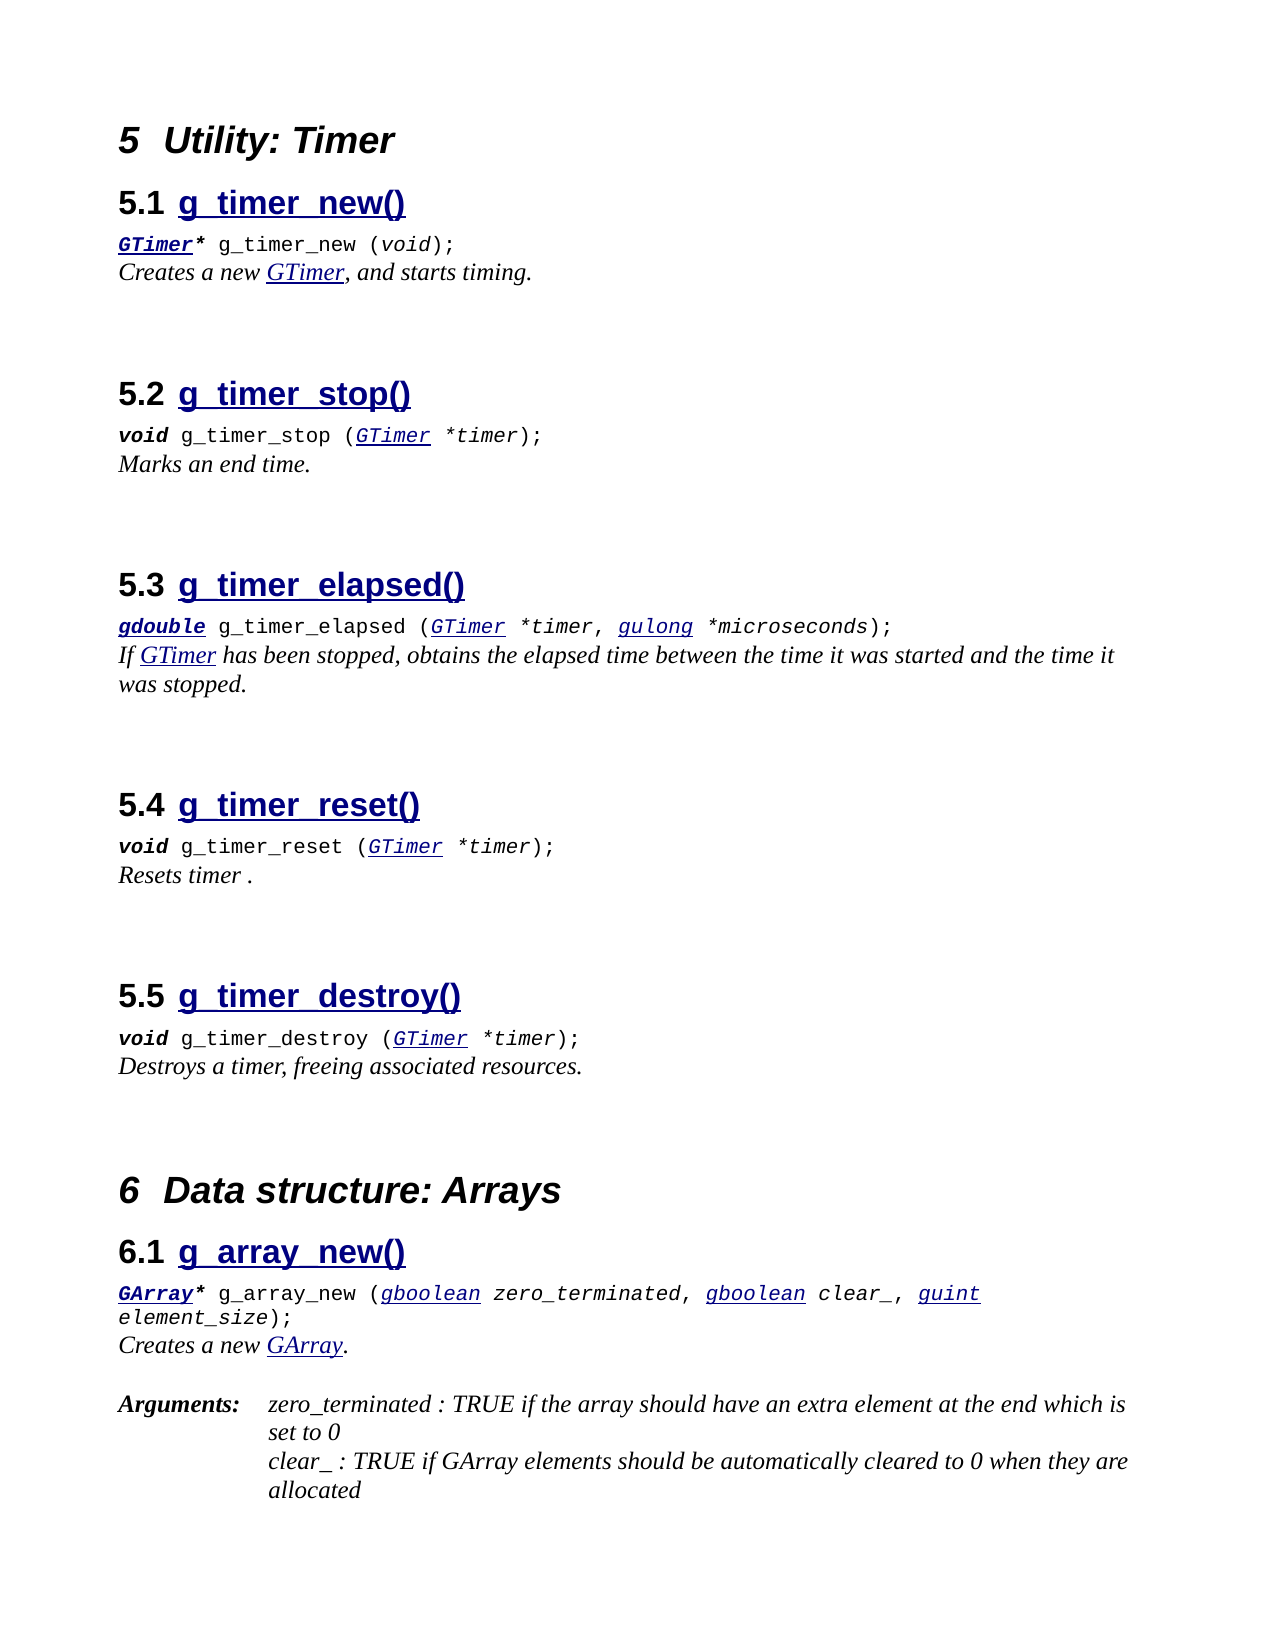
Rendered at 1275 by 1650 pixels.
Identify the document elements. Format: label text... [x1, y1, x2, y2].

text void g_timer_stop (GTimer *timer); [118, 425, 1157, 449]
text If GTimer has been stopped, obtains the elapsed time between the time it was started and the time it was stopped. [118, 640, 1157, 697]
text gdouble g_timer_elapsed (GTimer *timer, gulong *microseconds); [118, 616, 1157, 640]
subtitle Data structure: Arrays [118, 1168, 1157, 1211]
text GTimer* g_timer_new (void); [118, 234, 1157, 257]
text Destroys a timer, freeing associated resources. [118, 1051, 1157, 1080]
text GArray* g_array_new (gboolean zero_terminated, gboolean clear_, guint element_size); [118, 1283, 1157, 1331]
text Resets timer . [118, 860, 1157, 889]
subtitle g_timer_new() [118, 183, 1157, 221]
text Creates a new GArray. [118, 1331, 1157, 1359]
text Marks an end time. [118, 449, 1157, 477]
subtitle g_timer_elapsed() [118, 565, 1157, 604]
text clear_ : TRUE if GArray elements should be automatically cleared to 0 when they are allocated [118, 1446, 1157, 1504]
subtitle Utility: Timer [118, 118, 1157, 162]
subtitle g_timer_destroy() [118, 976, 1157, 1015]
text void g_timer_reset (GTimer *timer); [118, 836, 1157, 860]
text Arguments: zero_terminated : TRUE if the array should have an extra element at the end which is set to 0 [118, 1389, 1157, 1446]
subtitle g_timer_stop() [118, 374, 1157, 412]
text Creates a new GTimer, and starts timing. [118, 257, 1157, 286]
subtitle g_array_new() [118, 1232, 1157, 1271]
subtitle g_timer_reset() [118, 785, 1157, 824]
text void g_timer_destroy (GTimer *timer); [118, 1027, 1157, 1051]
